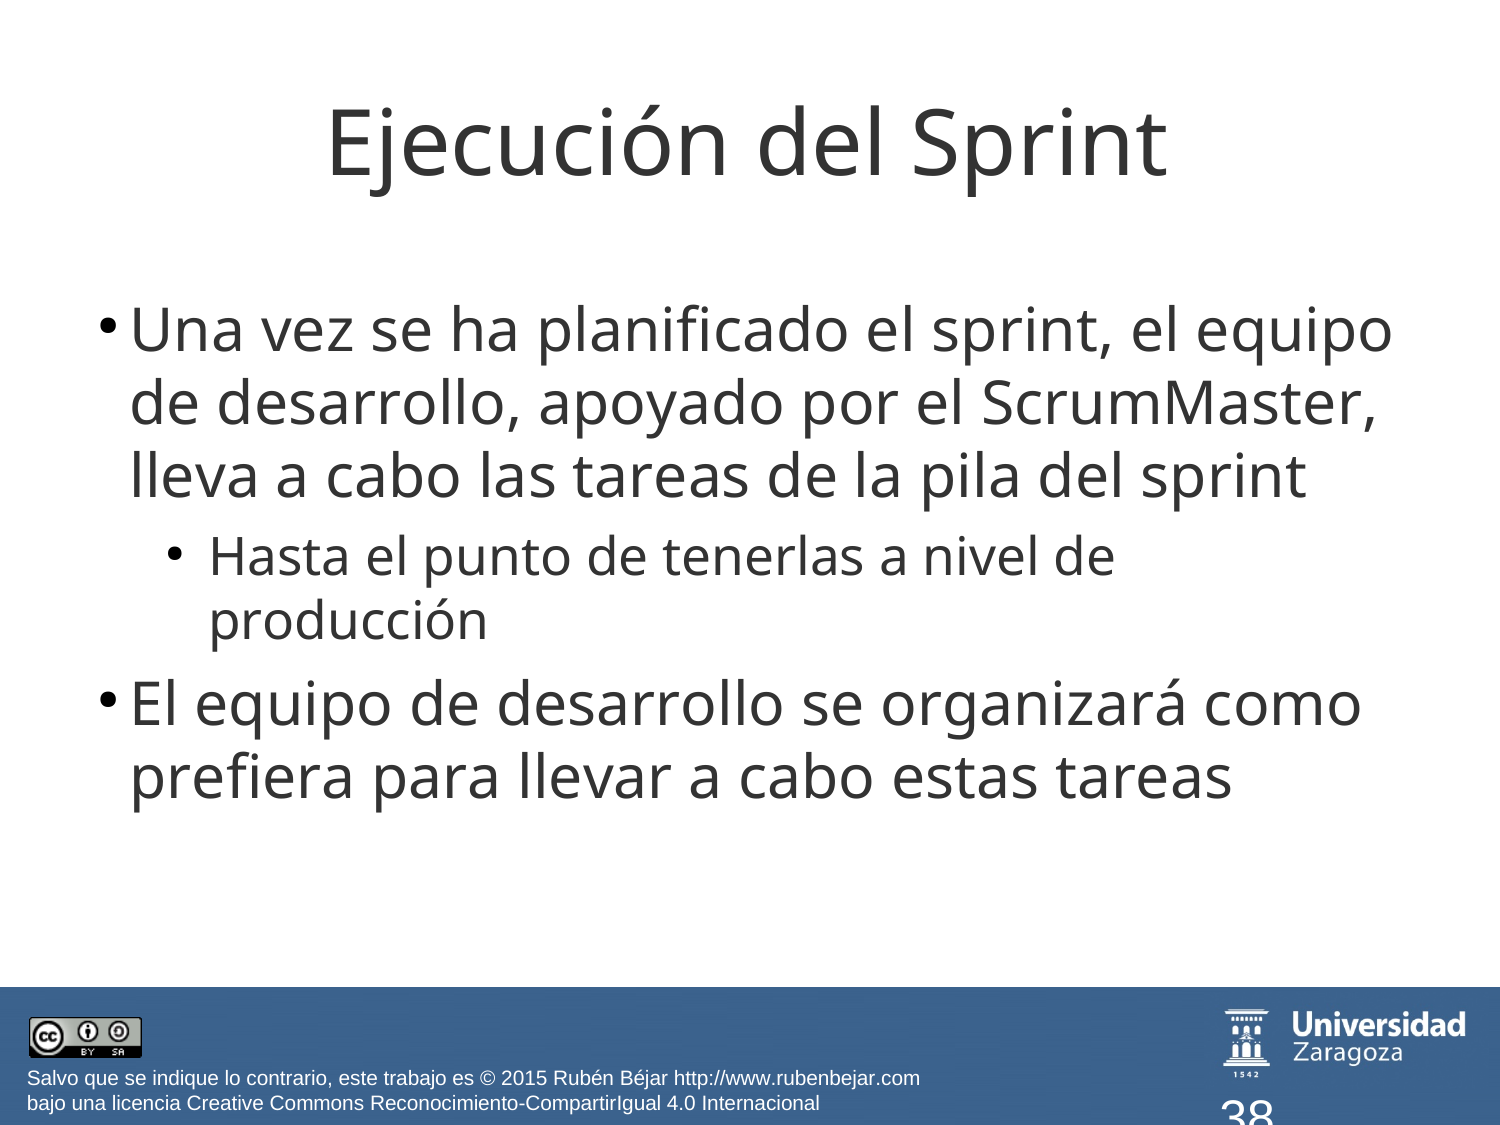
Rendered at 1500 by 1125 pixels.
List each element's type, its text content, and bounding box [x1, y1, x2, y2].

picture [0, 987, 1500, 1125]
picture [1254, 1119, 1268, 1125]
title Ejecución del Sprint [74, 21, 1420, 257]
list Una vez se ha planificado el sprint, el equipo de desarrollo, apoyado por el ScrumMaster, lleva a cabo las tareas de la pila del sprint Hasta el punto de tenerlas a nivel de producción El equipo de desarrollo se organizará como prefiera para llevar a cabo estas tareas [82, 283, 1418, 957]
picture [1254, 1103, 1267, 1115]
